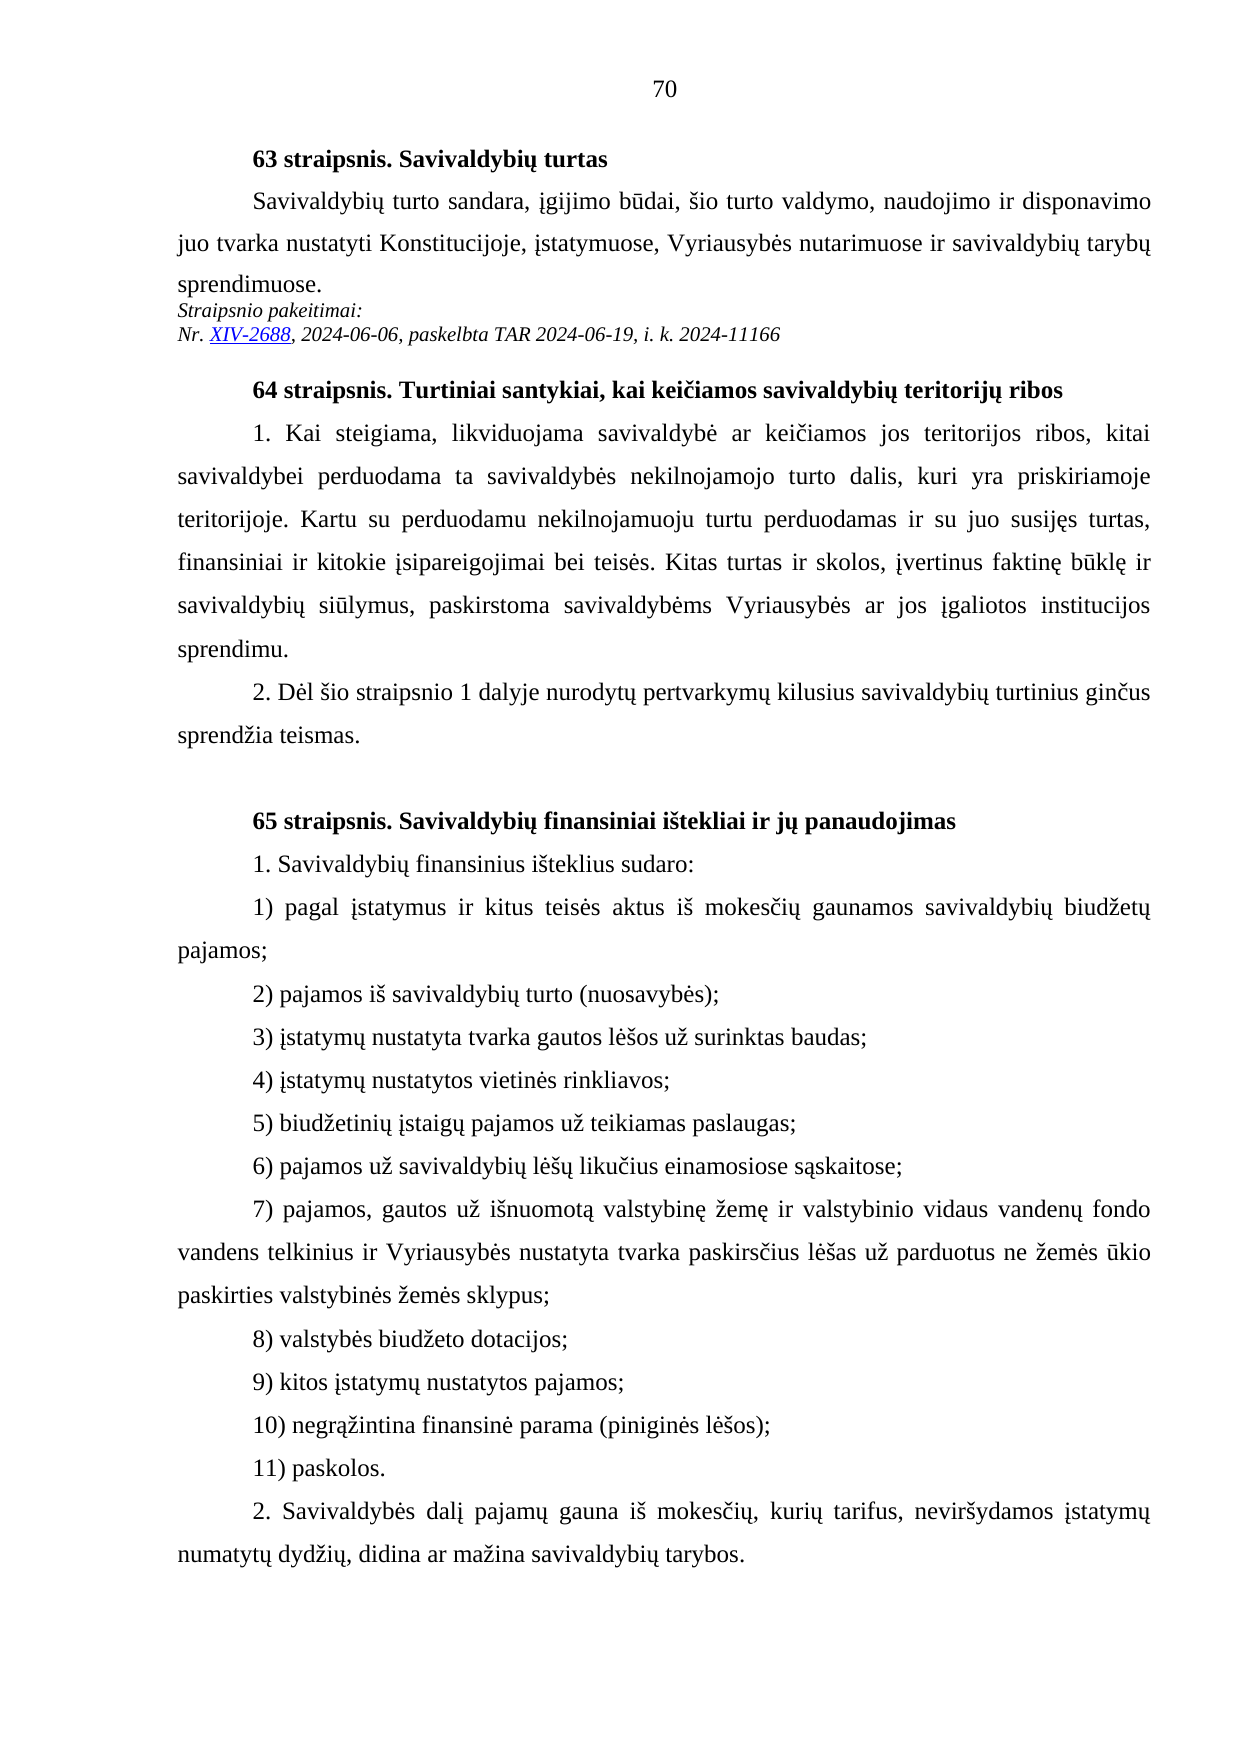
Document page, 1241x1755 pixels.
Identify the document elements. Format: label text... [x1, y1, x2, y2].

text Straipsnio pakeitimai: [177, 298, 1152, 322]
text 1. Savivaldybių finansinius išteklius sudaro: [177, 849, 1152, 878]
text 64 straipsnis. Turtiniai santykiai, kai keičiamos savivaldybių teritorijų ribos [177, 375, 1152, 404]
text 65 straipsnis. Savivaldybių finansiniai ištekliai ir jų panaudojimas [177, 806, 1152, 835]
text 2) pajamos iš savivaldybių turto (nuosavybės); [177, 979, 1152, 1007]
text 2. Savivaldybės dalį pajamų gauna iš mokesčių, kurių tarifus, neviršydamos įstatymų numatytų dydžių, didina ar mažina savivaldybių tarybos. [177, 1496, 1152, 1568]
text 9) kitos įstatymų nustatytos pajamos; [177, 1367, 1152, 1396]
text Savivaldybių turto sandara, įgijimo būdai, šio turto valdymo, naudojimo ir disponavimo juo tvarka nustatyti Konstitucijoje, įstatymuose, Vyriausybės nutarimuose ir savivaldybių tarybų sprendimuose. [177, 173, 1152, 298]
text 7) pajamos, gautos už išnuomotą valstybinę žemę ir valstybinio vidaus vandenų fondo vandens telkinius ir Vyriausybės nustatyta tvarka paskirsčius lėšas už parduotus ne žemės ūkio paskirties valstybinės žemės sklypus; [177, 1194, 1152, 1309]
text 10) negrąžintina finansinė parama (piniginės lėšos); [177, 1410, 1152, 1439]
text 1) pagal įstatymus ir kitus teisės aktus iš mokesčių gaunamos savivaldybių biudžetų pajamos; [177, 892, 1152, 964]
text 6) pajamos už savivaldybių lėšų likučius einamosiose sąskaitose; [177, 1151, 1152, 1180]
text 1. Kai steigiama, likviduojama savivaldybė ar keičiamos jos teritorijos ribos, kitai savivaldybei perduodama ta savivaldybės nekilnojamojo turto dalis, kuri yra priskiriamoje teritorijoje. Kartu su perduodamu nekilnojamuoju turtu perduodamas ir su juo susijęs turtas, finansiniai ir kitokie įsipareigojimai bei teisės. Kitas turtas ir skolos, įvertinus faktinę būklę ir savivaldybių siūlymus, paskirstoma savivaldybėms Vyriausybės ar jos įgaliotos institucijos sprendimu. [177, 418, 1152, 662]
text 2. Dėl šio straipsnio 1 dalyje nurodytų pertvarkymų kilusius savivaldybių turtinius ginčus sprendžia teismas. [177, 677, 1152, 749]
text 11) paskolos. [177, 1453, 1152, 1482]
text 4) įstatymų nustatytos vietinės rinkliavos; [177, 1065, 1152, 1094]
text 63 straipsnis. Savivaldybių turtas [177, 131, 1152, 173]
text Nr. XIV-2688, 2024-06-06, paskelbta TAR 2024-06-19, i. k. 2024-11166 [177, 322, 1152, 346]
text 5) biudžetinių įstaigų pajamos už teikiamas paslaugas; [177, 1108, 1152, 1137]
text 3) įstatymų nustatyta tvarka gautos lėšos už surinktas baudas; [177, 1022, 1152, 1051]
text 8) valstybės biudžeto dotacijos; [177, 1324, 1152, 1352]
